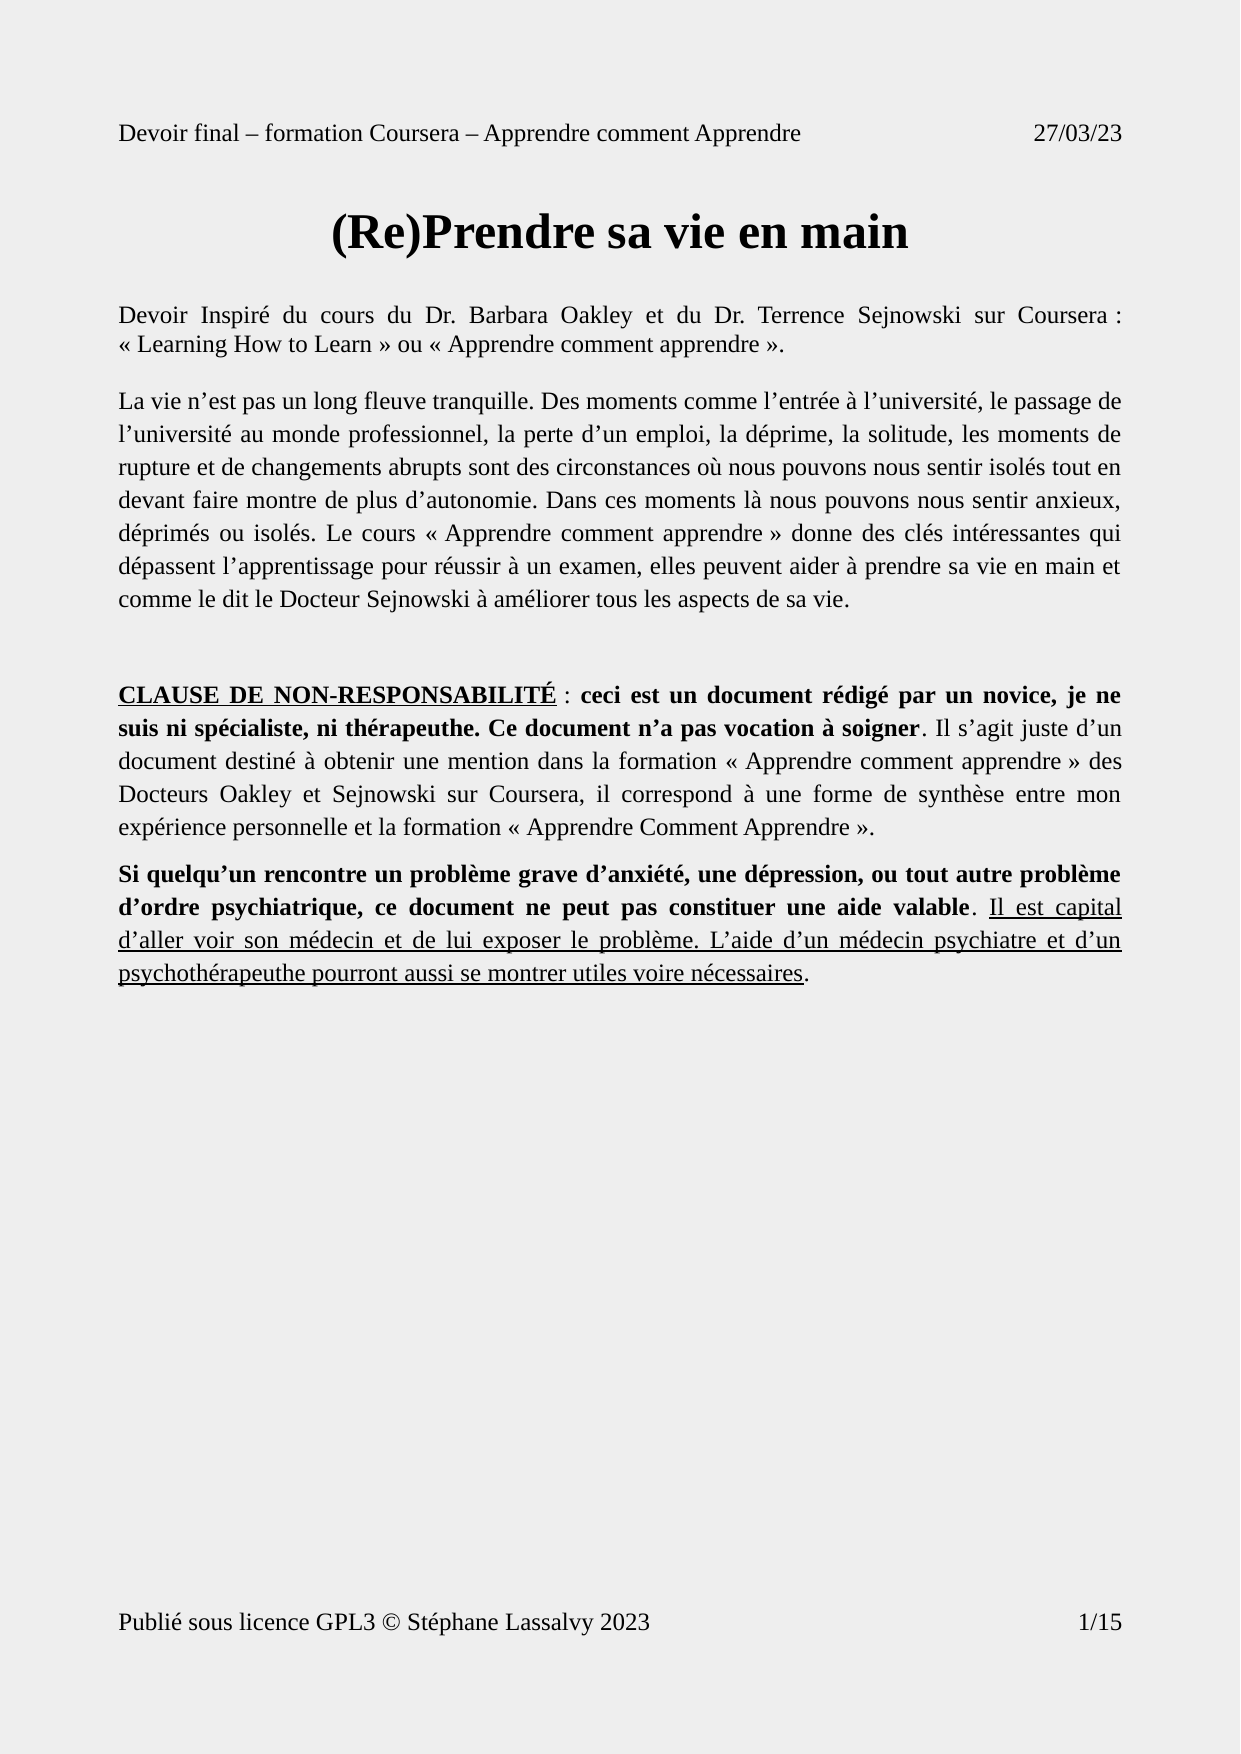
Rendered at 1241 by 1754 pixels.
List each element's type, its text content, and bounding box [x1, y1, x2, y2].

title (Re)Prendre sa vie en main [118, 201, 1122, 259]
text Devoir Inspiré du cours du Dr. Barbara Oakley et du Dr. Terrence Sejnowski sur Coursera : « Learning How to Learn » ou « Apprendre comment apprendre ». [118, 300, 1122, 358]
text La vie n’est pas un long fleuve tranquille. Des moments comme l’entrée à l’université, le passage de l’université au monde professionnel, la perte d’un emploi, la déprime, la solitude, les moments de rupture et de changements abrupts sont des circonstances où nous pouvons nous sentir isolés tout en devant faire montre de plus d’autonomie. Dans ces moments là nous pouvons nous sentir anxieux, déprimés ou isolés. Le cours « Apprendre comment apprendre » donne des clés intéressantes qui dépassent l’apprentissage pour réussir à un examen, elles peuvent aider à prendre sa vie en main et comme le dit le Docteur Sejnowski à améliorer tous les aspects de sa vie. [118, 386, 1122, 613]
text Si quelqu’un rencontre un problème grave d’anxiété, une dépression, ou tout autre problème d’ordre psychiatrique, ce document ne peut pas constituer une aide valable. Il est capital d’aller voir son médecin et de lui exposer le problème. L’aide d’un médecin psychiatre et d’un [118, 859, 1122, 950]
text CLAUSE DE NON-RESPONSABILITÉ : ceci est un document rédigé par un novice, je ne suis ni spécialiste, ni thérapeuthe. Ce document n’a pas vocation à soigner. Il s’agit juste d’un document destiné à obtenir une mention dans la formation « Apprendre comment apprendre » des Docteurs Oakley et Sejnowski sur Coursera, il correspond à une forme de synthèse entre mon expérience personnelle et la formation « Apprendre Comment Apprendre ». [118, 680, 1122, 841]
text psychothérapeuthe pourront aussi se montrer utiles voire nécessaires. [118, 952, 1122, 987]
